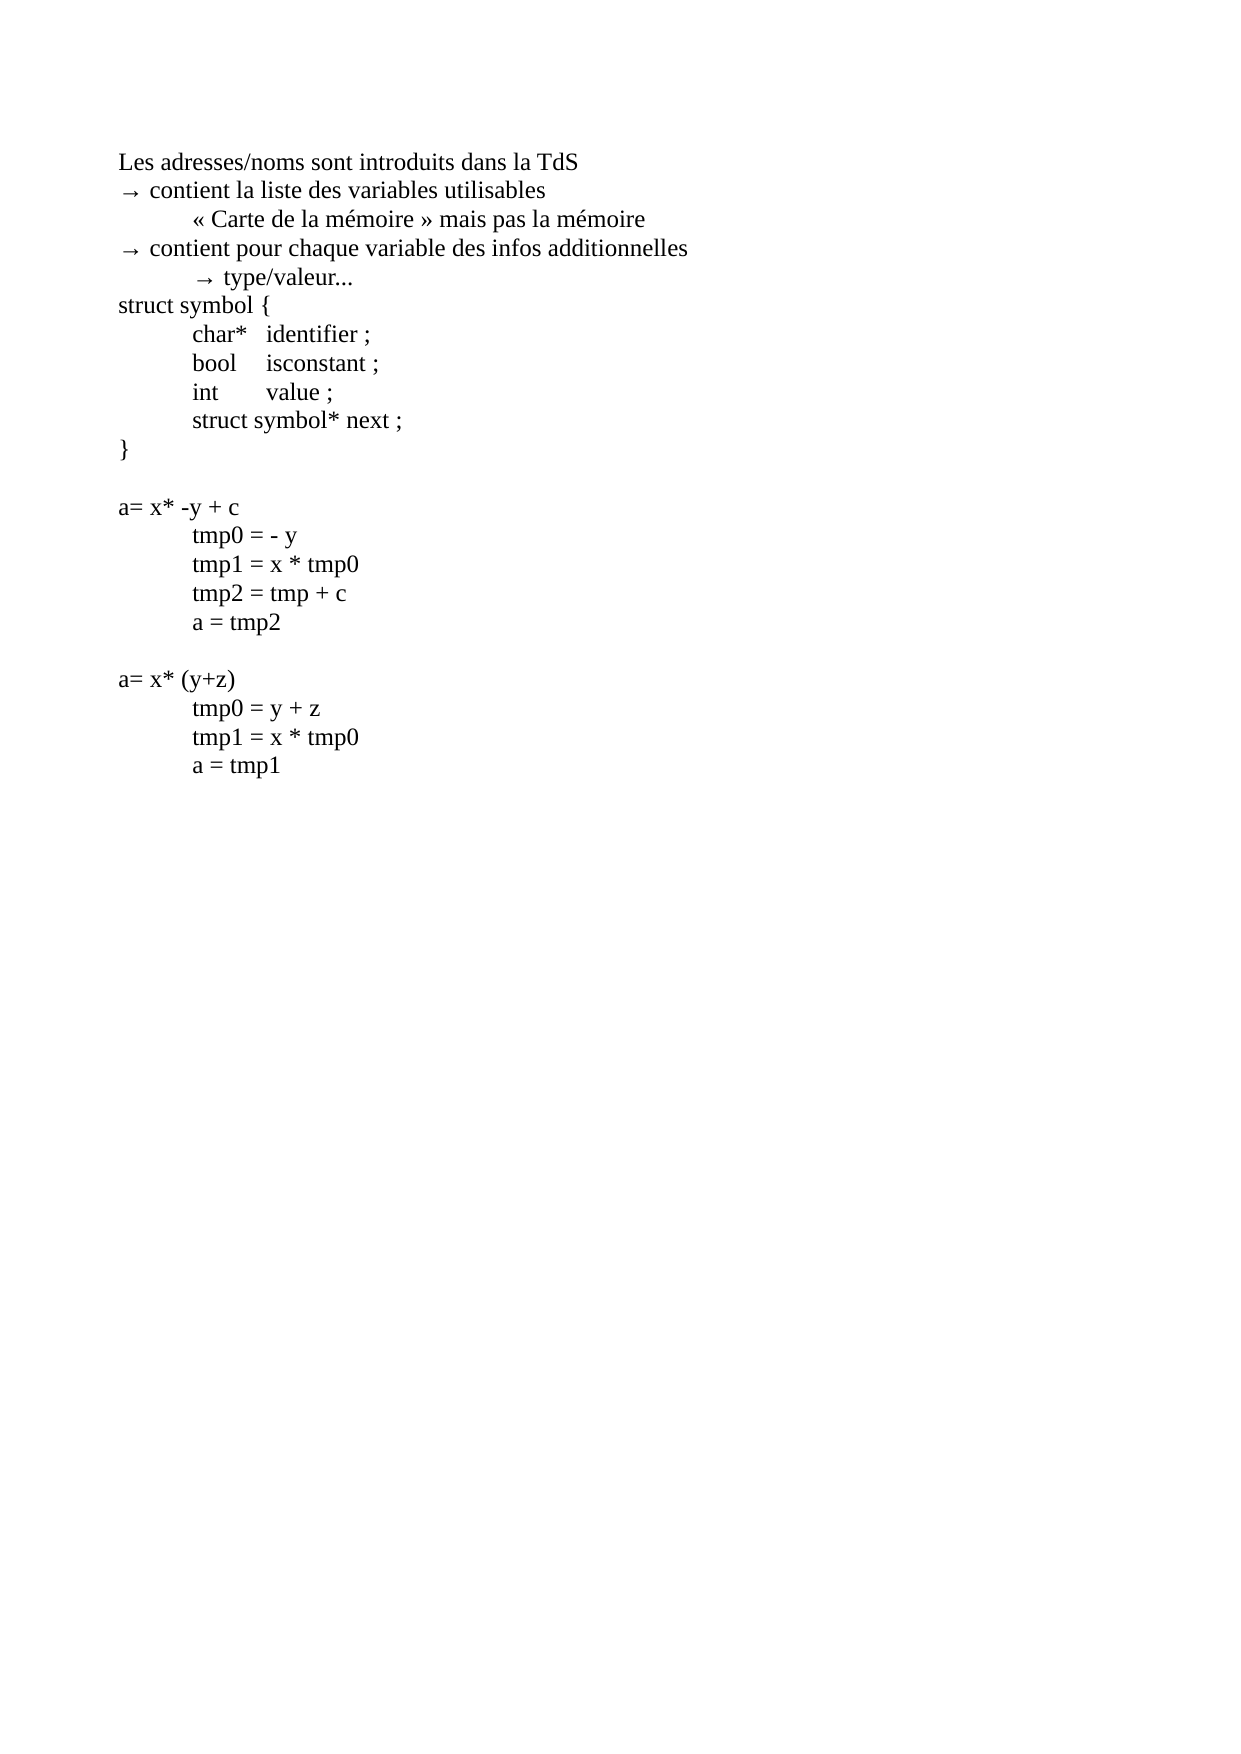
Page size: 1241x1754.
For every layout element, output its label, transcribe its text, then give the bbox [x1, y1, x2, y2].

text → contient pour chaque variable des infos additionnelles [118, 233, 1122, 262]
text « Carte de la mémoire » mais pas la mémoire [118, 204, 1122, 233]
text struct symbol { [118, 291, 1122, 319]
text struct symbol* next ; [118, 406, 1122, 434]
text a = tmp1 [118, 751, 1122, 779]
text char* identifier ; [118, 319, 1122, 348]
text } [118, 434, 1122, 463]
text → contient la liste des variables utilisables [118, 176, 1122, 204]
text a = tmp2 [118, 607, 1122, 636]
text Les adresses/noms sont introduits dans la TdS [118, 147, 1122, 176]
text int value ; [118, 377, 1122, 406]
text tmp0 = - y [118, 521, 1122, 549]
text tmp1 = x * tmp0 [118, 549, 1122, 578]
text tmp0 = y + z [118, 693, 1122, 722]
text tmp1 = x * tmp0 [118, 722, 1122, 751]
text → type/valeur... [118, 262, 1122, 291]
text a= x* -y + c [118, 492, 1122, 521]
text a= x* (y+z) [118, 664, 1122, 693]
text tmp2 = tmp + c [118, 578, 1122, 607]
text bool isconstant ; [118, 348, 1122, 377]
